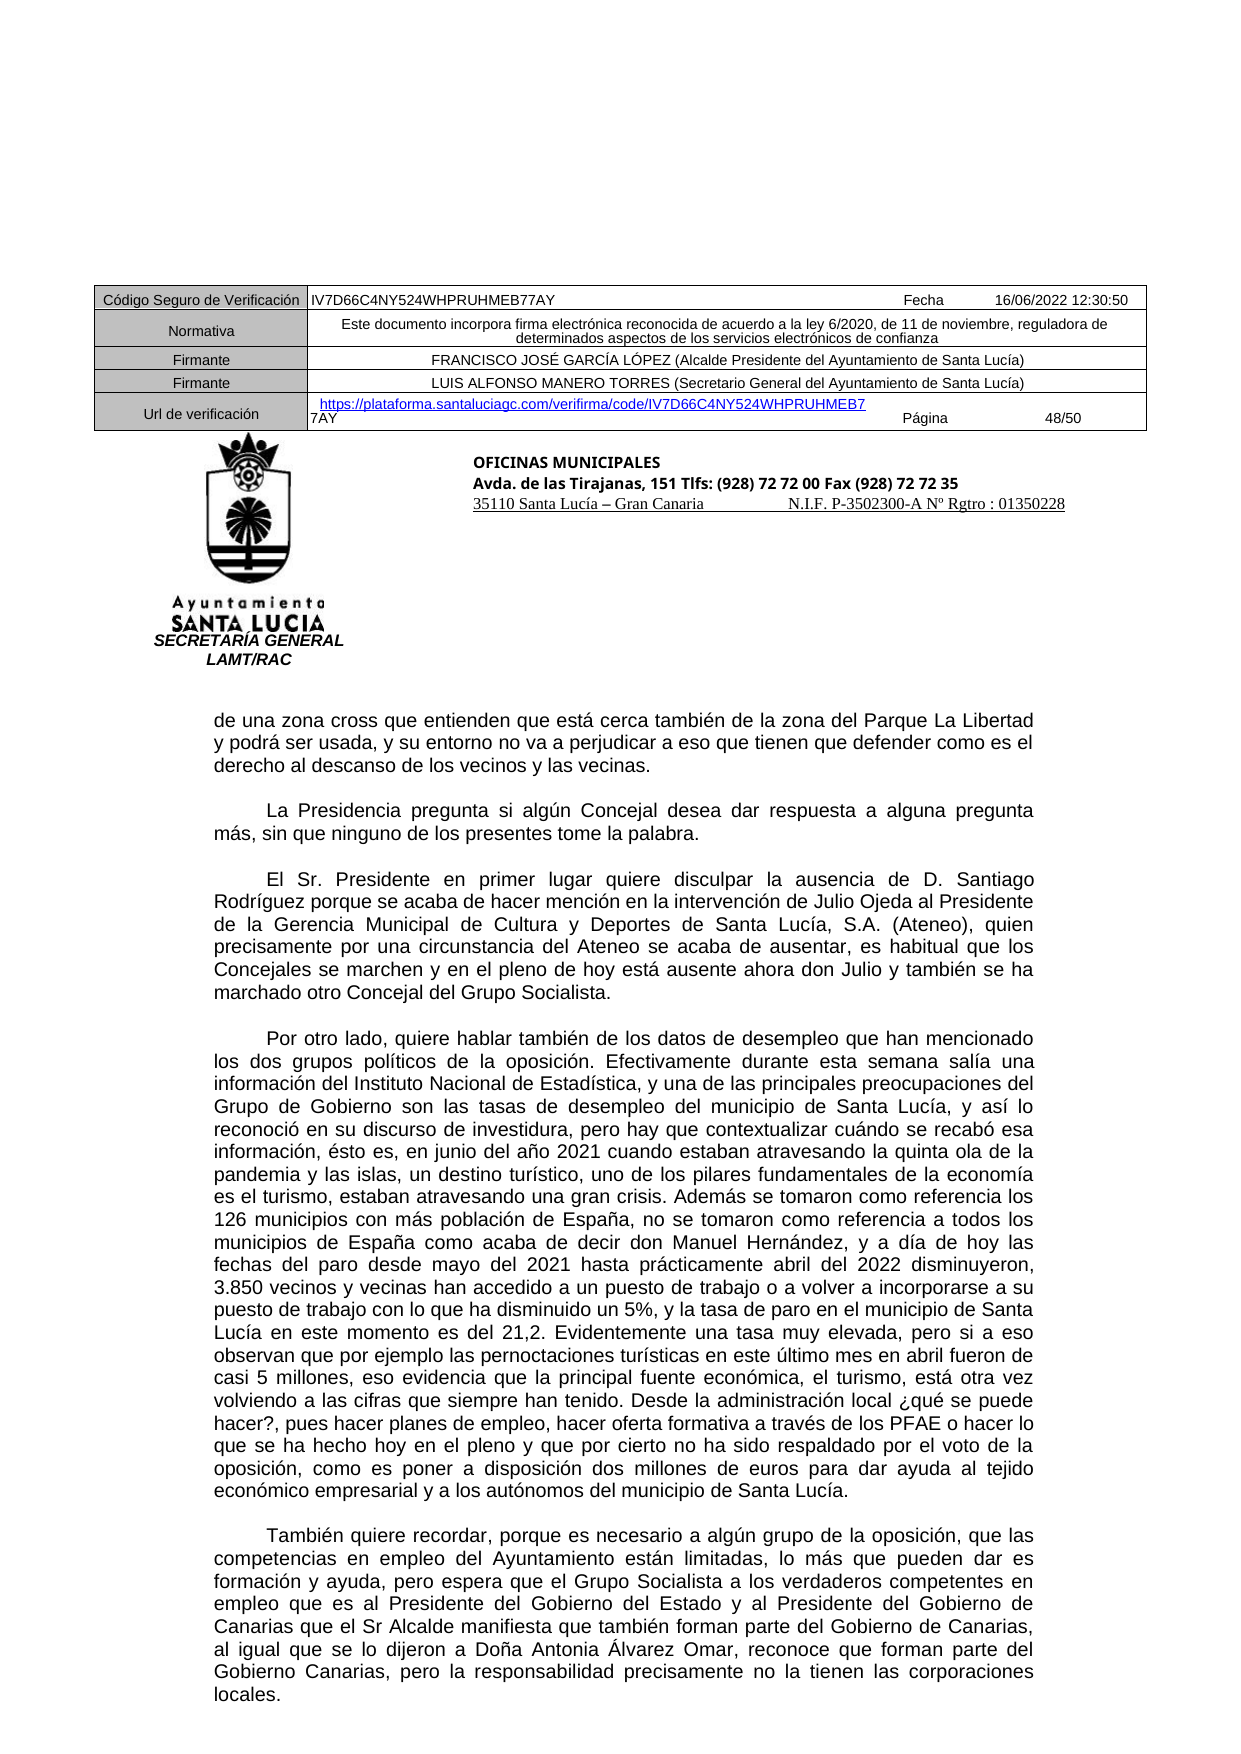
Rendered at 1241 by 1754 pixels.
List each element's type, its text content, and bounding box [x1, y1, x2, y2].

text El Sr. Presidente en primer lugar quiere disculpar la ausencia de D. Santiago Rodríguez porque se acaba de hacer mención en la intervención de Julio Ojeda al Presidente de la Gerencia Municipal de Cultura y Deportes de Santa Lucía, S.A. (Ateneo), quien precisamente por una circunstancia del Ateneo se acaba de ausentar, es habitual que los Concejales se marchen y en el pleno de hoy está ausente ahora don Julio y también se ha marchado otro Concejal del Grupo Socialista. [213, 868, 1035, 1004]
table_cell Url de verificación [95, 393, 307, 430]
text de una zona cross que entienden que está cerca también de la zona del Parque La Libertad y podrá ser usada, y su entorno no va a perjudicar a eso que tienen que defender como es el derecho al descanso de los vecinos y las vecinas. [213, 709, 1035, 777]
table_cell [345, 631, 1148, 672]
table_cell Firmante [95, 370, 307, 392]
table_header Código Seguro de Verificación [95, 286, 307, 308]
table_cell Firmante [95, 347, 307, 369]
table_cell LUIS ALFONSO MANERO TORRES (Secretario General del Ayuntamiento de Santa Lucía) [308, 370, 1146, 392]
picture [172, 432, 324, 632]
table_cell Normativa [95, 310, 307, 346]
text Por otro lado, quiere hablar también de los datos de desempleo que han mencionado los dos grupos políticos de la oposición. Efectivamente durante esta semana salía una información del Instituto Nacional de Estadística, y una de las principales preocupaciones del Grupo de Gobierno son las tasas de desempleo del municipio de Santa Lucía, y así lo reconoció en su discurso de investidura, pero hay que contextualizar cuándo se recabó esa información, ésto es, en junio del año 2021 cuando estaban atravesando la quinta ola de la pandemia y las islas, un destino turístico, uno de los pilares fundamentales de la economía es el turismo, estaban atravesando una gran crisis. Además se tomaron como referencia los 126 municipios con más población de España, no se tomaron como referencia a todos los municipios de España como acaba de decir don Manuel Hernández, y a día de hoy las fechas del paro desde mayo del 2021 hasta prácticamente abril del 2022 disminuyeron, 3.850 vecinos y vecinas han accedido a un puesto de trabajo o a volver a incorporarse a su puesto de trabajo con lo que ha disminuido un 5%, y la tasa de paro en el municipio de Santa Lucía en este momento es del 21,2. Evidentemente una tasa muy elevada, pero si a eso observan que por ejemplo las pernoctaciones turísticas en este último mes en abril fueron de casi 5 millones, eso evidencia que la principal fuente económica, el turismo, está otra vez volviendo a las cifras que siempre han tenido. Desde la administración local ¿qué se puede hacer?, pues hacer planes de empleo, hacer oferta formativa a través de los PFAE o hacer lo que se ha hecho hoy en el pleno y que por cierto no ha sido respaldado por el voto de la oposición, como es poner a disposición dos millones de euros para dar ayuda al tejido económico empresarial y a los autónomos del municipio de Santa Lucía. [213, 1028, 1035, 1502]
text También quiere recordar, porque es necesario a algún grupo de la oposición, que las competencias en empleo del Ayuntamiento están limitadas, lo más que pueden dar es formación y ayuda, pero espera que el Grupo Socialista a los verdaderos competentes en empleo que es al Presidente del Gobierno del Estado y al Presidente del Gobierno de Canarias que el Sr Alcalde manifiesta que también forman parte del Gobierno de Canarias, al igual que se lo dijeron a Doña Antonia Álvarez Omar, reconoce que forman parte del Gobierno Canarias, pero la responsabilidad precisamente no la tienen las corporaciones locales. [213, 1525, 1035, 1706]
table_cell Este documento incorpora firma electrónica reconocida de acuerdo a la ley 6/2020, de 11 de noviembre, reguladora de determinados aspectos de los servicios electrónicos de confianza [308, 310, 1146, 346]
table_header [94, 431, 345, 631]
table_cell SECRETARÍA GENERAL LAMT/RAC [94, 631, 345, 672]
text La Presidencia pregunta si algún Concejal desea dar respuesta a alguna pregunta más, sin que ninguno de los presentes tome la palabra. [213, 799, 1035, 845]
table_cell https://plataforma.santaluciagc.com/verifirma/code/IV7D66C4NY524WHPRUHMEB7 7AY Página 48/50 [308, 393, 1146, 430]
table_cell FRANCISCO JOSÉ GARCÍA LÓPEZ (Alcalde Presidente del Ayuntamiento de Santa Lucía) [308, 347, 1146, 369]
table_header OFICINAS MUNICIPALES Avda. de las Tirajanas, 151 Tlfs: (928) 72 72 00 Fax (928) 72 72 35 35110 Santa Lucía – Gran Canaria N.I.F. P-3502300-A Nº Rgtro : 01350228 [345, 431, 1148, 631]
table_header IV7D66C4NY524WHPRUHMEB77AY Fecha 16/06/2022 12:30:50 [308, 286, 1146, 308]
